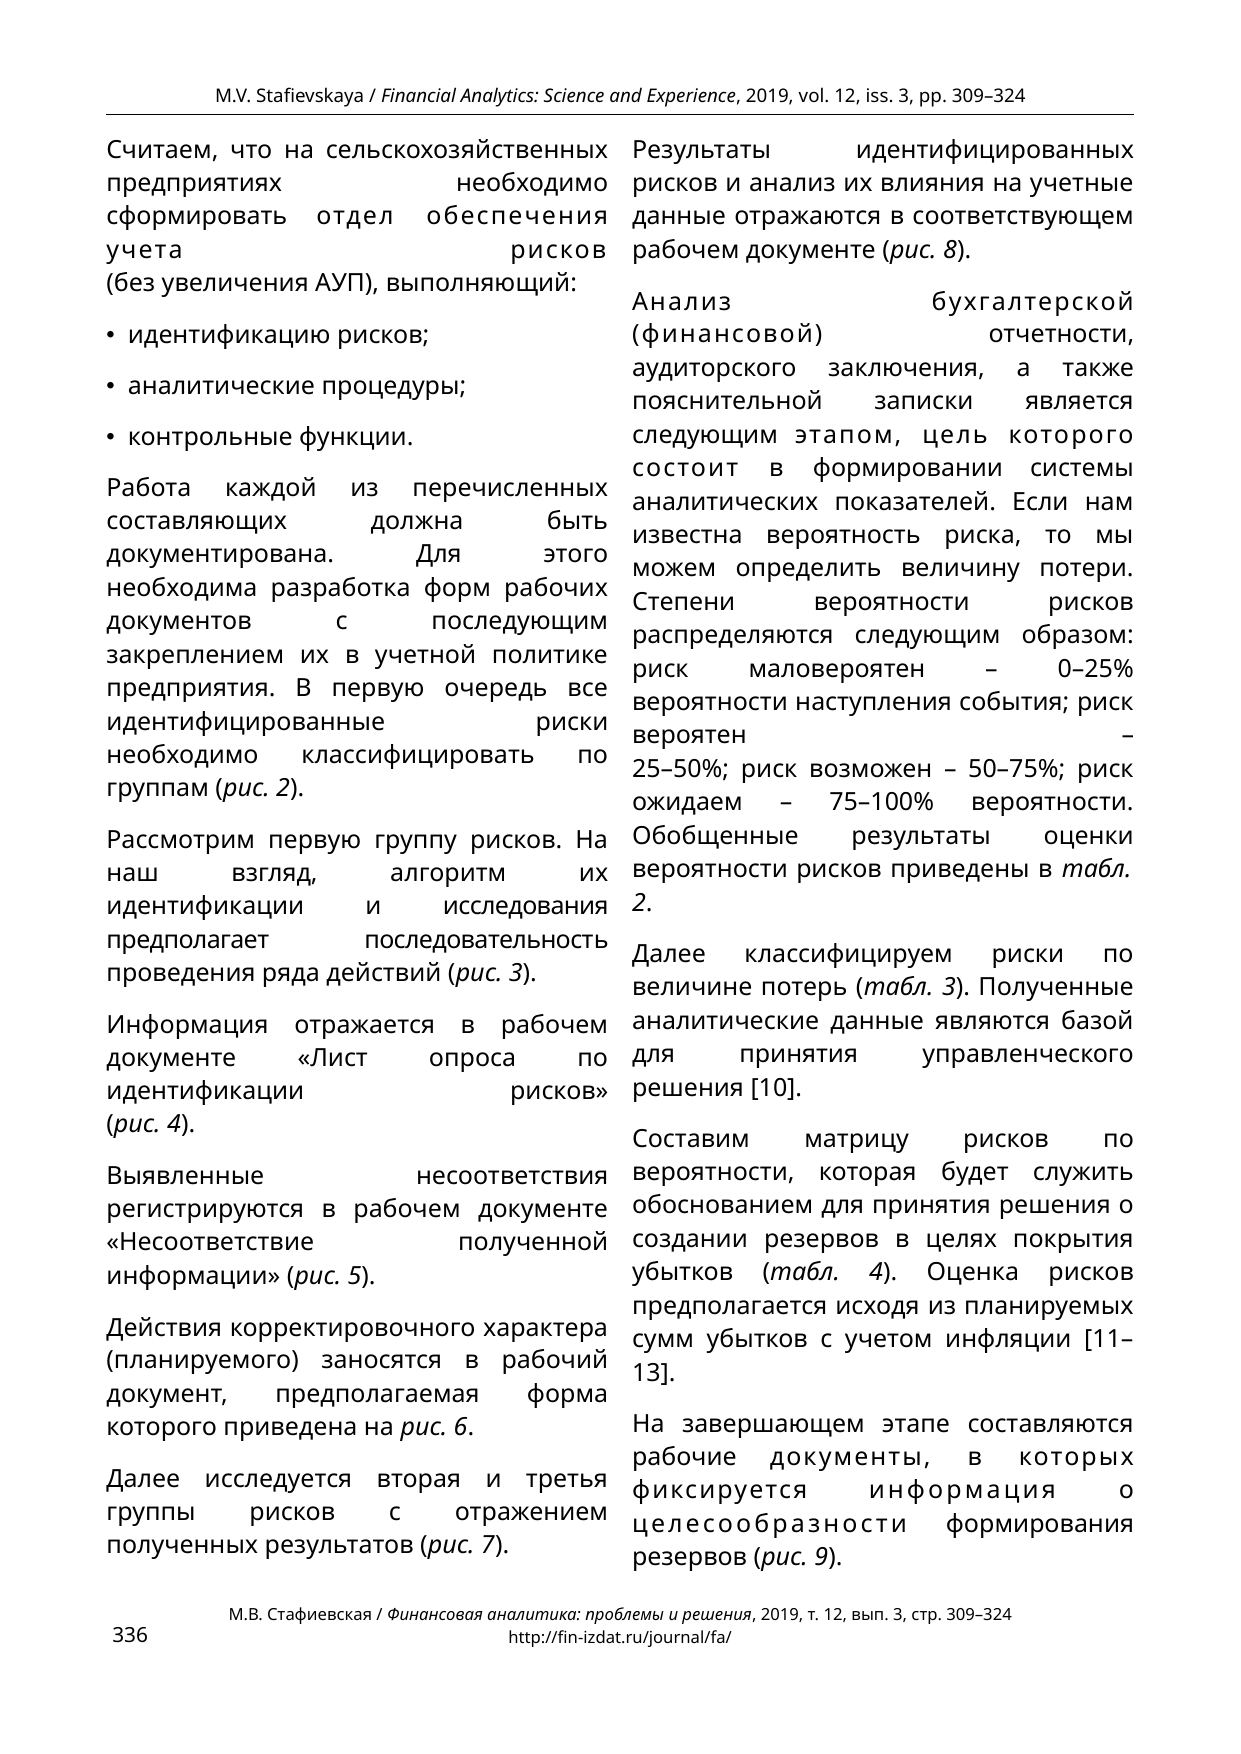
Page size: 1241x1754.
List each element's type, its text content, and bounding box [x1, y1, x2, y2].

list аналитические процедуры; [106, 368, 608, 401]
text Результаты идентифицированных рисков и анализ их влияния на учетные данные отражаются в соответствующем рабочем документе (рис. 8). [632, 132, 1134, 266]
text Составим матрицу рисков по вероятности, которая будет служить обоснованием для принятия решения о создании резервов в целях покрытия убытков (табл. 4). Оценка рисков предполагается исходя из планируемых сумм убытков с учетом инфляции [11–13]. [632, 1121, 1134, 1388]
text Анализ бухгалтерской (финансовой) отчетности, аудиторского заключения, а также пояснительной записки является следующим этапом, цель которого состоит в формировании системы аналитических показателей. Если нам известна вероятность риска, то мы можем определить величину потери. Степени вероятности рисков распределяются следующим образом: риск маловероятен – 0–25% вероятности наступления события; риск вероятен – 25–50%; риск возможен – 50–75%; риск ожидаем – 75–100% вероятности. Обобщенные результаты оценки вероятности рисков приведены в табл. 2. [632, 283, 1134, 918]
text Далее классифицируем риски по величине потерь (табл. 3). Полученные аналитические данные являются базой для принятия управленческого решения [10]. [632, 936, 1134, 1103]
text Информация отражается в рабочем документе «Лист опроса по идентификации рисков» (рис. 4). [106, 1007, 608, 1140]
text Выявленные несоответствия регистрируются в рабочем документе «Несоответствие полученной информации» (рис. 5). [106, 1158, 608, 1292]
text Рассмотрим первую группу рисков. На наш взгляд, алгоритм их идентификации и исследования предполагает последовательность проведения ряда действий (рис. 3). [106, 822, 608, 989]
list контрольные функции. [106, 419, 608, 452]
text Действия корректировочного характера (планируемого) заносятся в рабочий документ, предполагаемая форма которого приведена на рис. 6. [106, 1309, 608, 1443]
text Считаем, что на сельскохозяйственных предприятиях необходимо сформировать отдел обеспечения учета рисков (без увеличения АУП), выполняющий: [106, 132, 608, 299]
list идентификацию рисков; [106, 317, 608, 350]
text Работа каждой из перечисленных составляющих должна быть документирована. Для этого необходима разработка форм рабочих документов с последующим закреплением их в учетной политике предприятия. В первую очередь все идентифицированные риски необходимо классифицировать по группам (рис. 2). [106, 470, 608, 804]
text На завершающем этапе составляются рабочие документы, в которых фиксируется информация о целесообразности формирования резервов (рис. 9). [632, 1406, 1134, 1573]
text Далее исследуется вторая и третья группы рисков с отражением полученных результатов (рис. 7). [106, 1461, 608, 1561]
